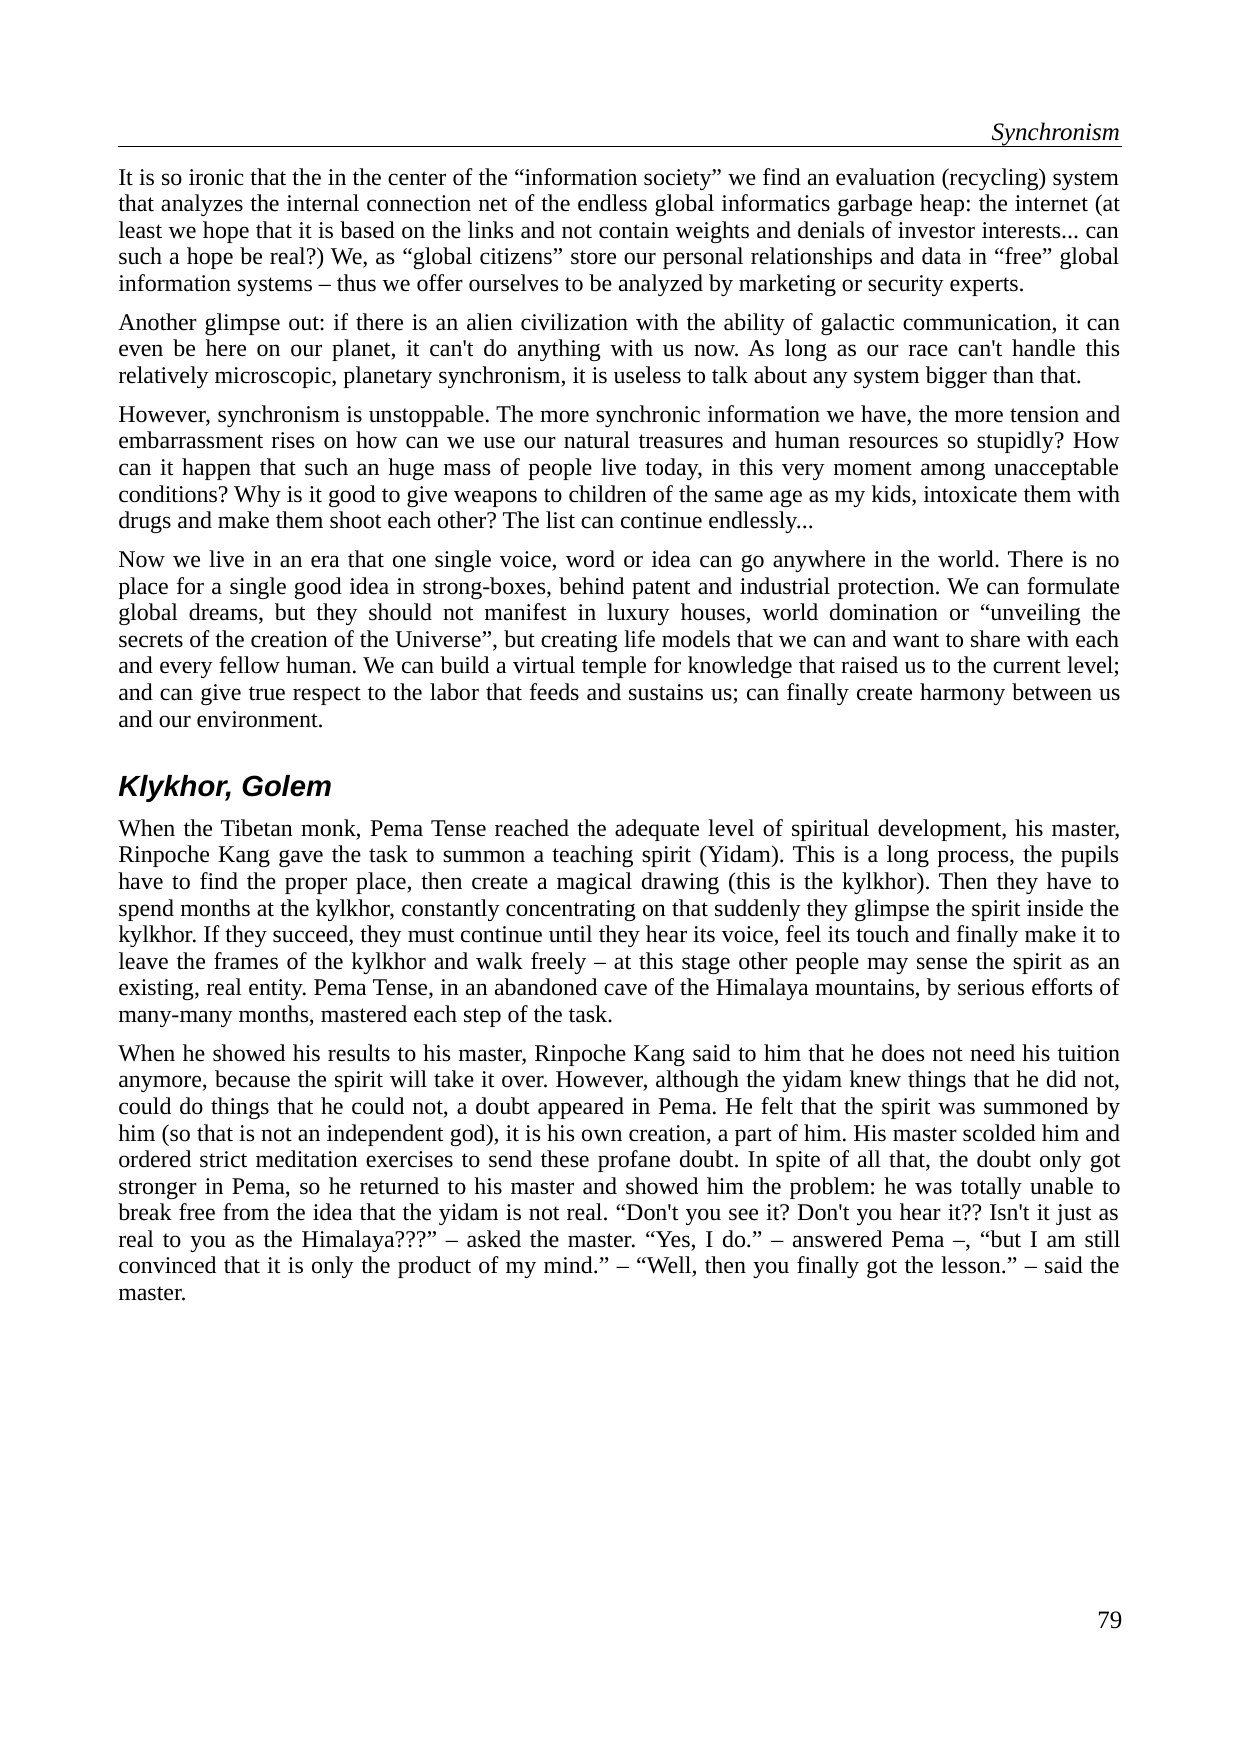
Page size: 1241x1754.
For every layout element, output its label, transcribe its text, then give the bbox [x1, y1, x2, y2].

text It is so ironic that the in the center of the “information society” we find an evaluation (recycling) system that analyzes the internal connection net of the endless global informatics garbage heap: the internet (at least we hope that it is based on the links and not contain weights and denials of investor interests... can such a hope be real?) We, as “global citizens” store our personal relationships and data in “free” global information systems – thus we offer ourselves to be analyzed by marketing or security experts. [118, 164, 1122, 296]
text However, synchronism is unstoppable. The more synchronic information we have, the more tension and embarrassment rises on how can we use our natural treasures and human resources so stupidly? How can it happen that such an huge mass of people live today, in this very moment among unacceptable conditions? Why is it good to give weapons to children of the same age as my kids, intoxicate them with drugs and make them shoot each other? The list can continue endlessly... [118, 401, 1122, 534]
text Now we live in an era that one single voice, word or idea can go anywhere in the world. There is no place for a single good idea in strong-boxes, behind patent and industrial protection. We can formulate global dreams, but they should not manifest in luxury houses, world domination or “unveiling the secrets of the creation of the Universe”, but creating life models that we can and want to share with each and every fellow human. We can build a virtual temple for knowledge that raised us to the current level; and can give true respect to the labor that feeds and sustains us; can finally create harmony between us and our environment. [118, 546, 1122, 732]
text When he showed his results to his master, Rinpoche Kang said to him that he does not need his tuition anymore, because the spirit will take it over. However, although the yidam knew things that he did not, could do things that he could not, a doubt appeared in Pema. He felt that the spirit was summoned by him (so that is not an independent god), it is his own creation, a part of him. His master scolded him and ordered strict meditation exercises to send these profane doubt. In spite of all that, the doubt only got stronger in Pema, so he returned to his master and showed him the problem: he was totally unable to break free from the idea that the yidam is not real. “Don't you see it? Don't you hear it?? Isn't it just as real to you as the Himalaya???” – asked the master. “Yes, I do.” – answered Pema –, “but I am still convinced that it is only the product of my mind.” – “Well, then you finally got the lesson.” – said the master. [118, 1040, 1122, 1306]
text When the Tibetan monk, Pema Tense reached the adequate level of spiritual development, his master, Rinpoche Kang gave the task to summon a teaching spirit (Yidam). This is a long process, the pupils have to find the proper place, then create a magical drawing (this is the kylkhor). Then they have to spend months at the kylkhor, constantly concentrating on that suddenly they glimpse the spirit inside the kylkhor. If they succeed, they must continue until they hear its voice, feel its touch and finally make it to leave the frames of the kylkhor and walk freely – at this stage other people may sense the spirit as an existing, real entity. Pema Tense, in an abandoned cave of the Himalaya mountains, by serious efforts of many-many months, mastered each step of the task. [118, 815, 1122, 1027]
subtitle Klykhor, Golem [118, 770, 1122, 802]
text Another glimpse out: if there is an alien civilization with the ability of galactic communication, it can even be here on our planet, it can't do anything with us now. As long as our race can't handle this relatively microscopic, planetary synchronism, it is useless to talk about any system bigger than that. [118, 309, 1122, 389]
